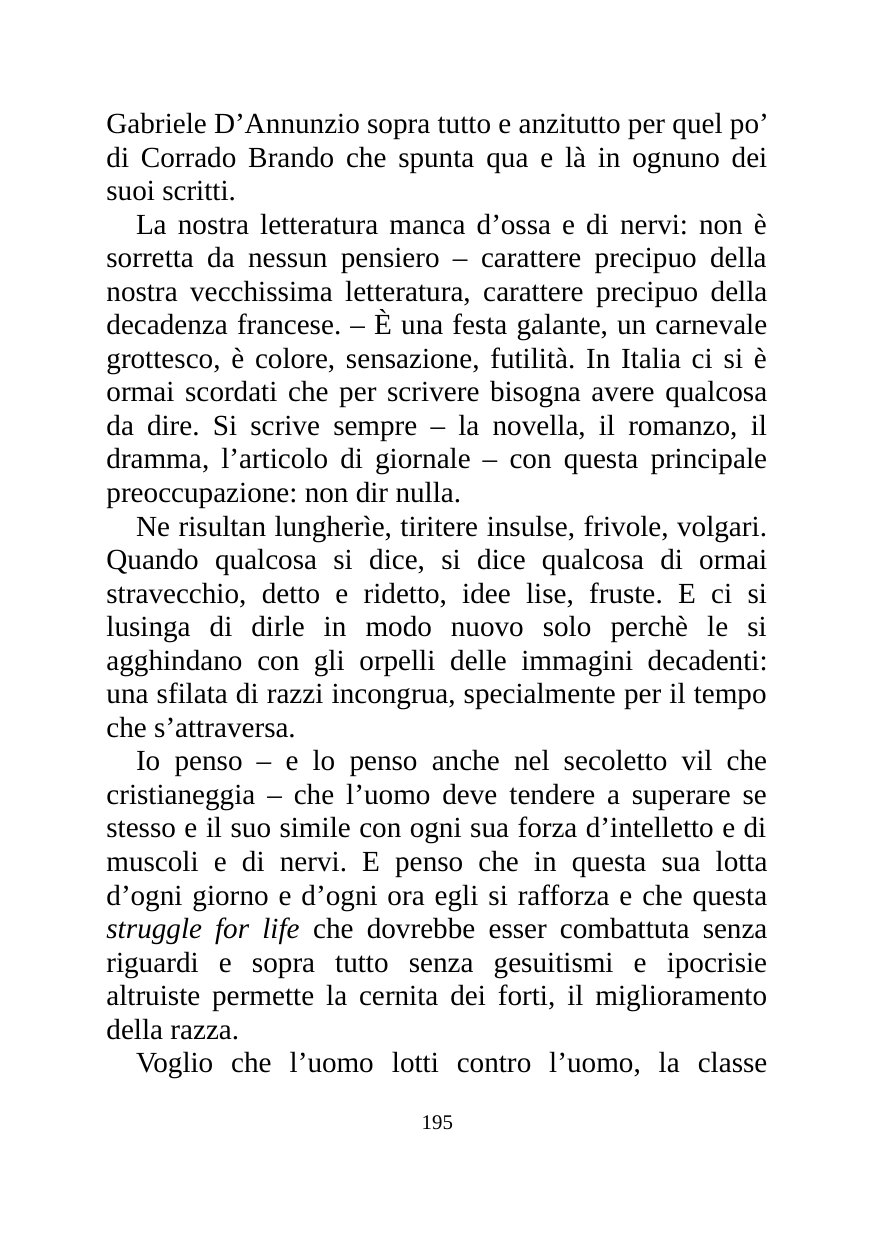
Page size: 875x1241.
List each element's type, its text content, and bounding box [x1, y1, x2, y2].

text La nostra letteratura manca d’ossa e di nervi: non è sorretta da nessun pensiero – carattere precipuo della nostra vecchissima letteratura, carattere precipuo della decadenza francese. – È una festa galante, un carnevale grottesco, è colore, sensazione, futilità. In Italia ci si è ormai scordati che per scrivere bisogna avere qualcosa da dire. Si scrive sempre – la novella, il romanzo, il dramma, l’articolo di giornale – con questa principale preoccupazione: non dir nulla. [106, 207, 768, 509]
text Ne risultan lungherìe, tiritere insulse, frivole, volgari. Quando qualcosa si dice, si dice qualcosa di ormai stravecchio, detto e ridetto, idee lise, fruste. E ci si lusinga di dirle in modo nuovo solo perchè le si agghindano con gli orpelli delle immagini decadenti: una sfilata di razzi incongrua, specialmente per il tempo che s’attraversa. [106, 509, 768, 743]
text Gabriele D’Annunzio sopra tutto e anzitutto per quel po’ di Corrado Brando che spunta qua e là in ognuno dei suoi scritti. [106, 106, 768, 207]
text Voglio che l’uomo lotti contro l’uomo, la classe [106, 1045, 768, 1079]
text Io penso – e lo penso anche nel secoletto vil che cristianeggia – che l’uomo deve tendere a superare se stesso e il suo simile con ogni sua forza d’intelletto e di muscoli e di nervi. E penso che in questa sua lotta d’ogni giorno e d’ogni ora egli si rafforza e che questa struggle for life che dovrebbe esser combattuta senza riguardi e sopra tutto senza gesuitismi e ipocrisie altruiste permette la cernita dei forti, il miglioramento della razza. [106, 743, 768, 1045]
